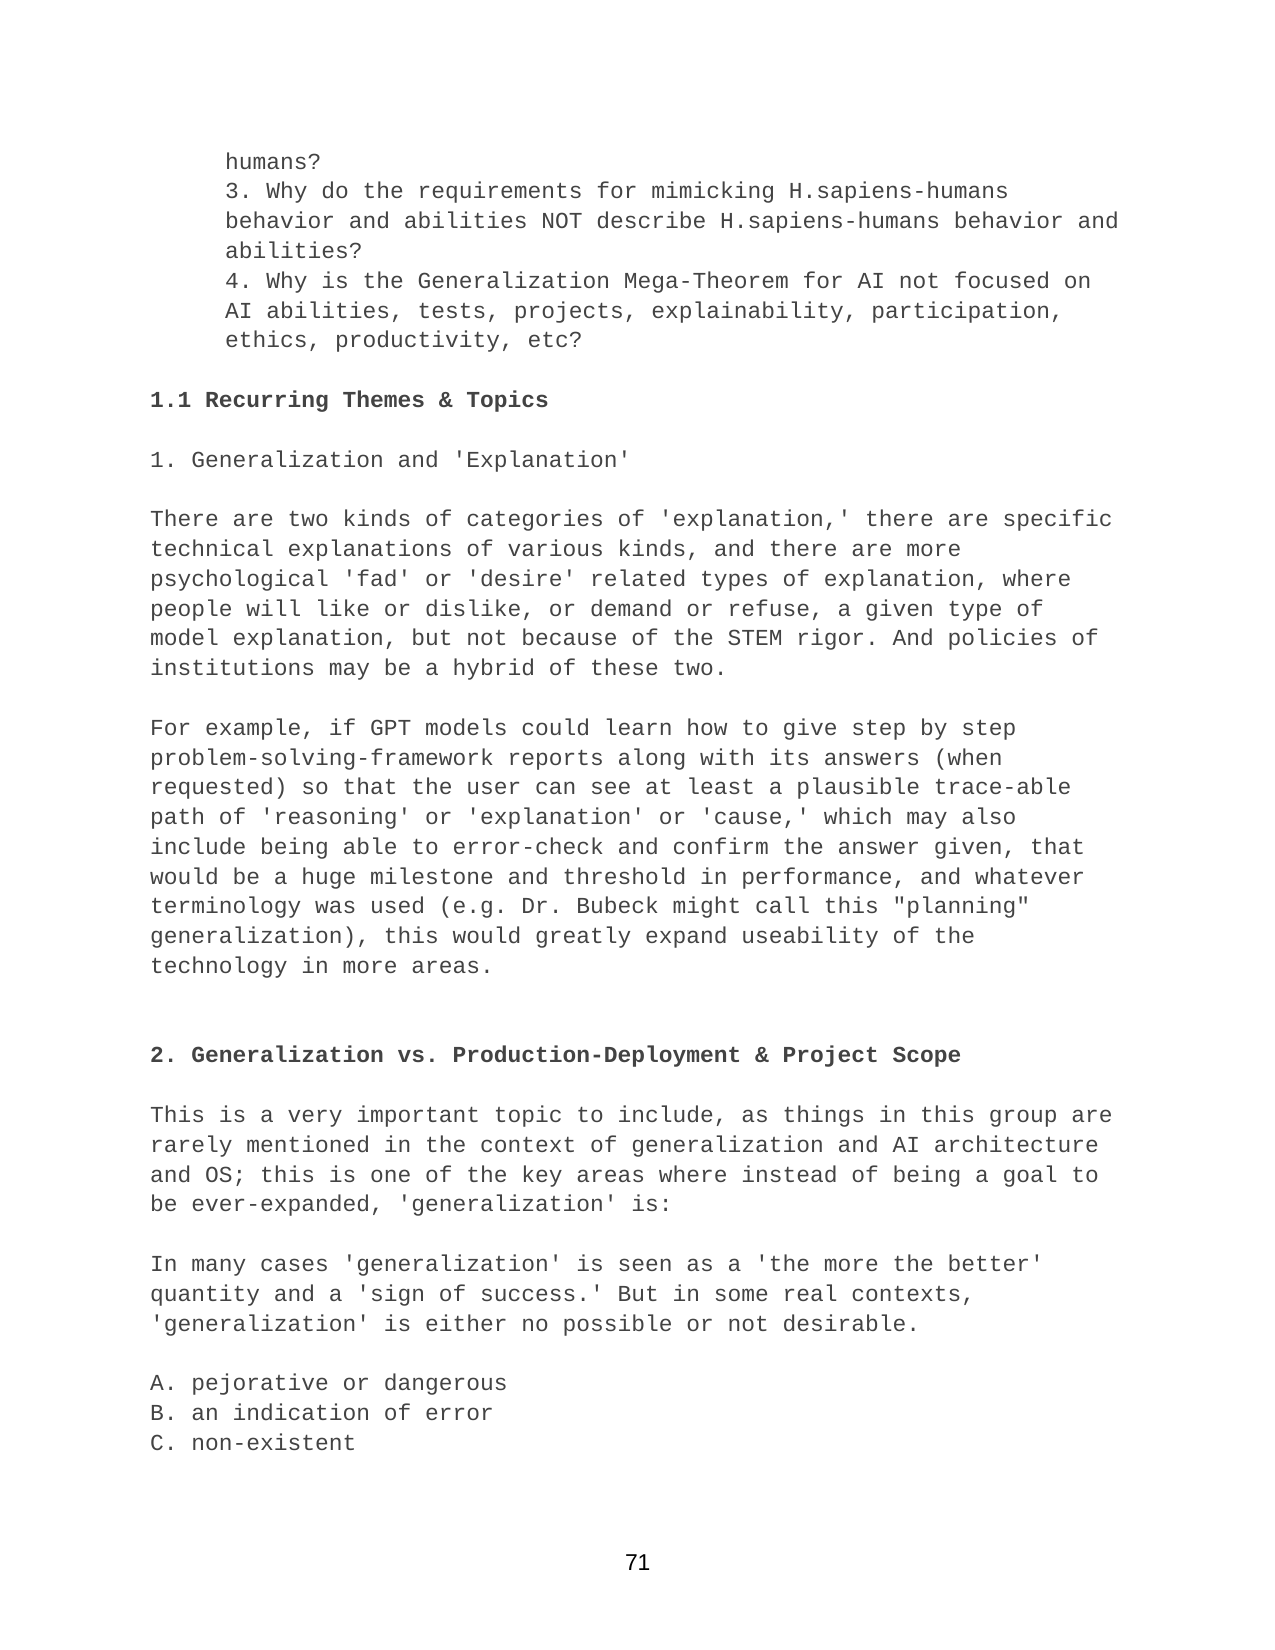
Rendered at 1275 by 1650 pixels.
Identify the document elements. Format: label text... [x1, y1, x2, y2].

text A. pejorative or dangerous [150, 1371, 1125, 1397]
text This is a very important topic to include, as things in this group are rarely mentioned in the context of generalization and AI architecture and OS; this is one of the key areas where instead of being a goal to be ever-expanded, 'generalization' is: [150, 1103, 1125, 1219]
text 1. Generalization and 'Explanation' [150, 448, 1125, 474]
text 1.1 Recurring Themes & Topics [150, 388, 1125, 414]
text For example, if GPT models could learn how to give step by step problem-solving-framework reports along with its answers (when requested) so that the user can see at least a plausible trace-able path of 'reasoning' or 'explanation' or 'cause,' which may also include being able to error-check and confirm the answer given, that would be a huge milestone and threshold in performance, and whatever terminology was used (e.g. Dr. Bubeck might call this "planning" generalization), this would greatly expand useability of the technology in more areas. [150, 716, 1125, 980]
text humans? [225, 150, 1125, 176]
text 2. Generalization vs. Production-Deployment & Project Scope [150, 1044, 1125, 1070]
text In many cases 'generalization' is seen as a 'the more the better' quantity and a 'sign of success.' But in some real contexts, 'generalization' is either no possible or not desirable. [150, 1252, 1125, 1338]
text 3. Why do the requirements for mimicking H.sapiens-humans behavior and abilities NOT describe H.sapiens-humans behavior and abilities? [225, 180, 1125, 265]
text B. an indication of error [150, 1401, 1125, 1427]
text C. non-existent [150, 1431, 1125, 1457]
text There are two kinds of categories of 'explanation,' there are specific technical explanations of various kinds, and there are more psychological 'fad' or 'desire' related types of explanation, where people will like or dislike, or demand or refuse, a given type of model explanation, but not because of the STEM rigor. And policies of institutions may be a hybrid of these two. [150, 507, 1125, 682]
text 4. Why is the Generalization Mega-Theorem for AI not focused on AI abilities, tests, projects, explainability, participation, ethics, productivity, etc? [225, 269, 1125, 355]
